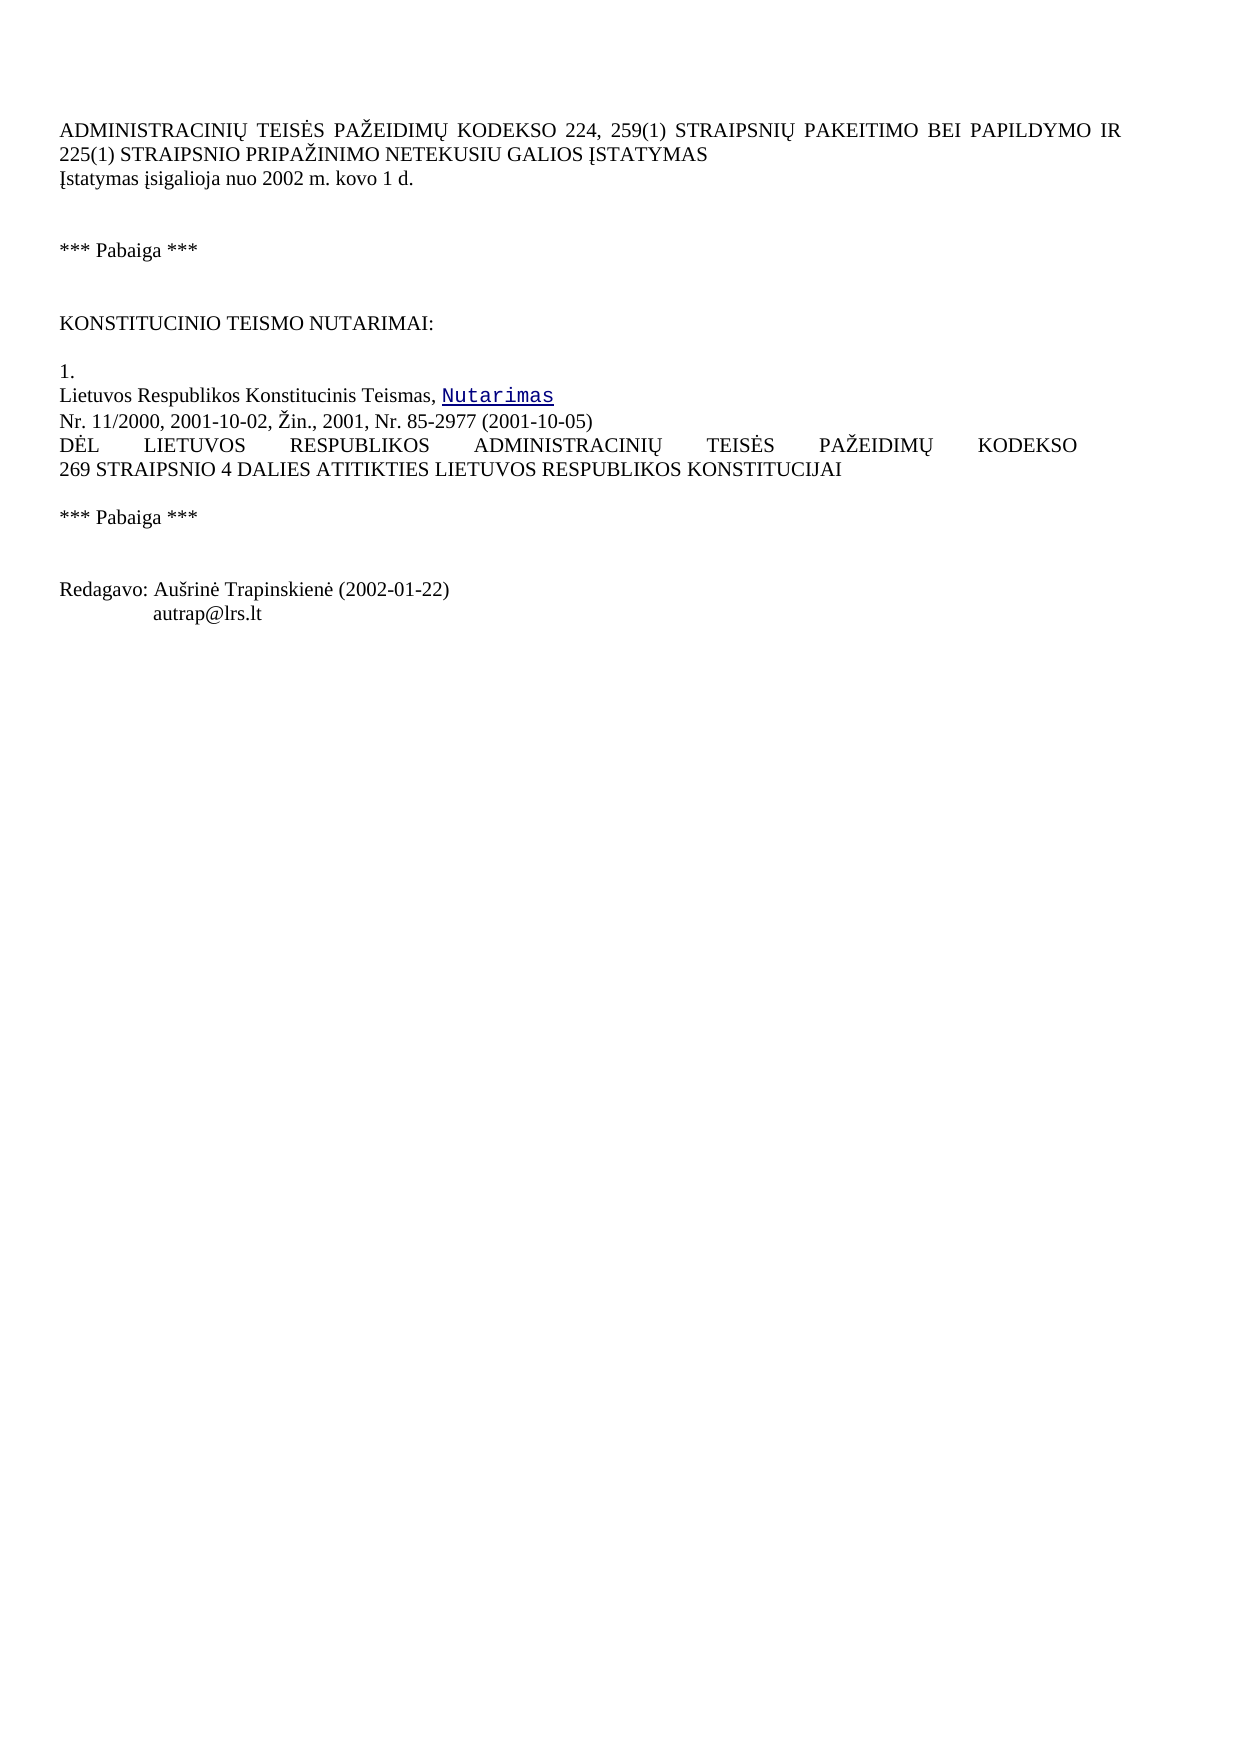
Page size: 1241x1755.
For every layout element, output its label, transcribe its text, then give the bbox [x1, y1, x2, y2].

text ADMINISTRACINIŲ TEISĖS PAŽEIDIMŲ KODEKSO 224, 259(1) STRAIPSNIŲ PAKEITIMO BEI PAPILDYMO IR 225(1) STRAIPSNIO PRIPAŽINIMO NETEKUSIU GALIOS ĮSTATYMAS [59, 118, 1122, 166]
text Lietuvos Respublikos Konstitucinis Teismas, Nutarimas [59, 383, 1122, 408]
text DĖL LIETUVOS RESPUBLIKOS ADMINISTRACINIŲ TEISĖS PAŽEIDIMŲ KODEKSO 269 STRAIPSNIO 4 DALIES ATITIKTIES LIETUVOS RESPUBLIKOS KONSTITUCIJAI [59, 433, 1122, 481]
text *** Pabaiga *** [59, 238, 1122, 262]
text 1. [59, 359, 1122, 383]
text Redagavo: Aušrinė Trapinskienė (2002-01-22) [59, 577, 1122, 601]
text autrap@lrs.lt [59, 601, 1122, 625]
text KONSTITUCINIO TEISMO NUTARIMAI: [59, 311, 1122, 335]
text Nr. 11/2000, 2001-10-02, Žin., 2001, Nr. 85-2977 (2001-10-05) [59, 408, 1122, 433]
text Įstatymas įsigalioja nuo 2002 m. kovo 1 d. [59, 166, 1122, 190]
text *** Pabaiga *** [59, 505, 1122, 529]
